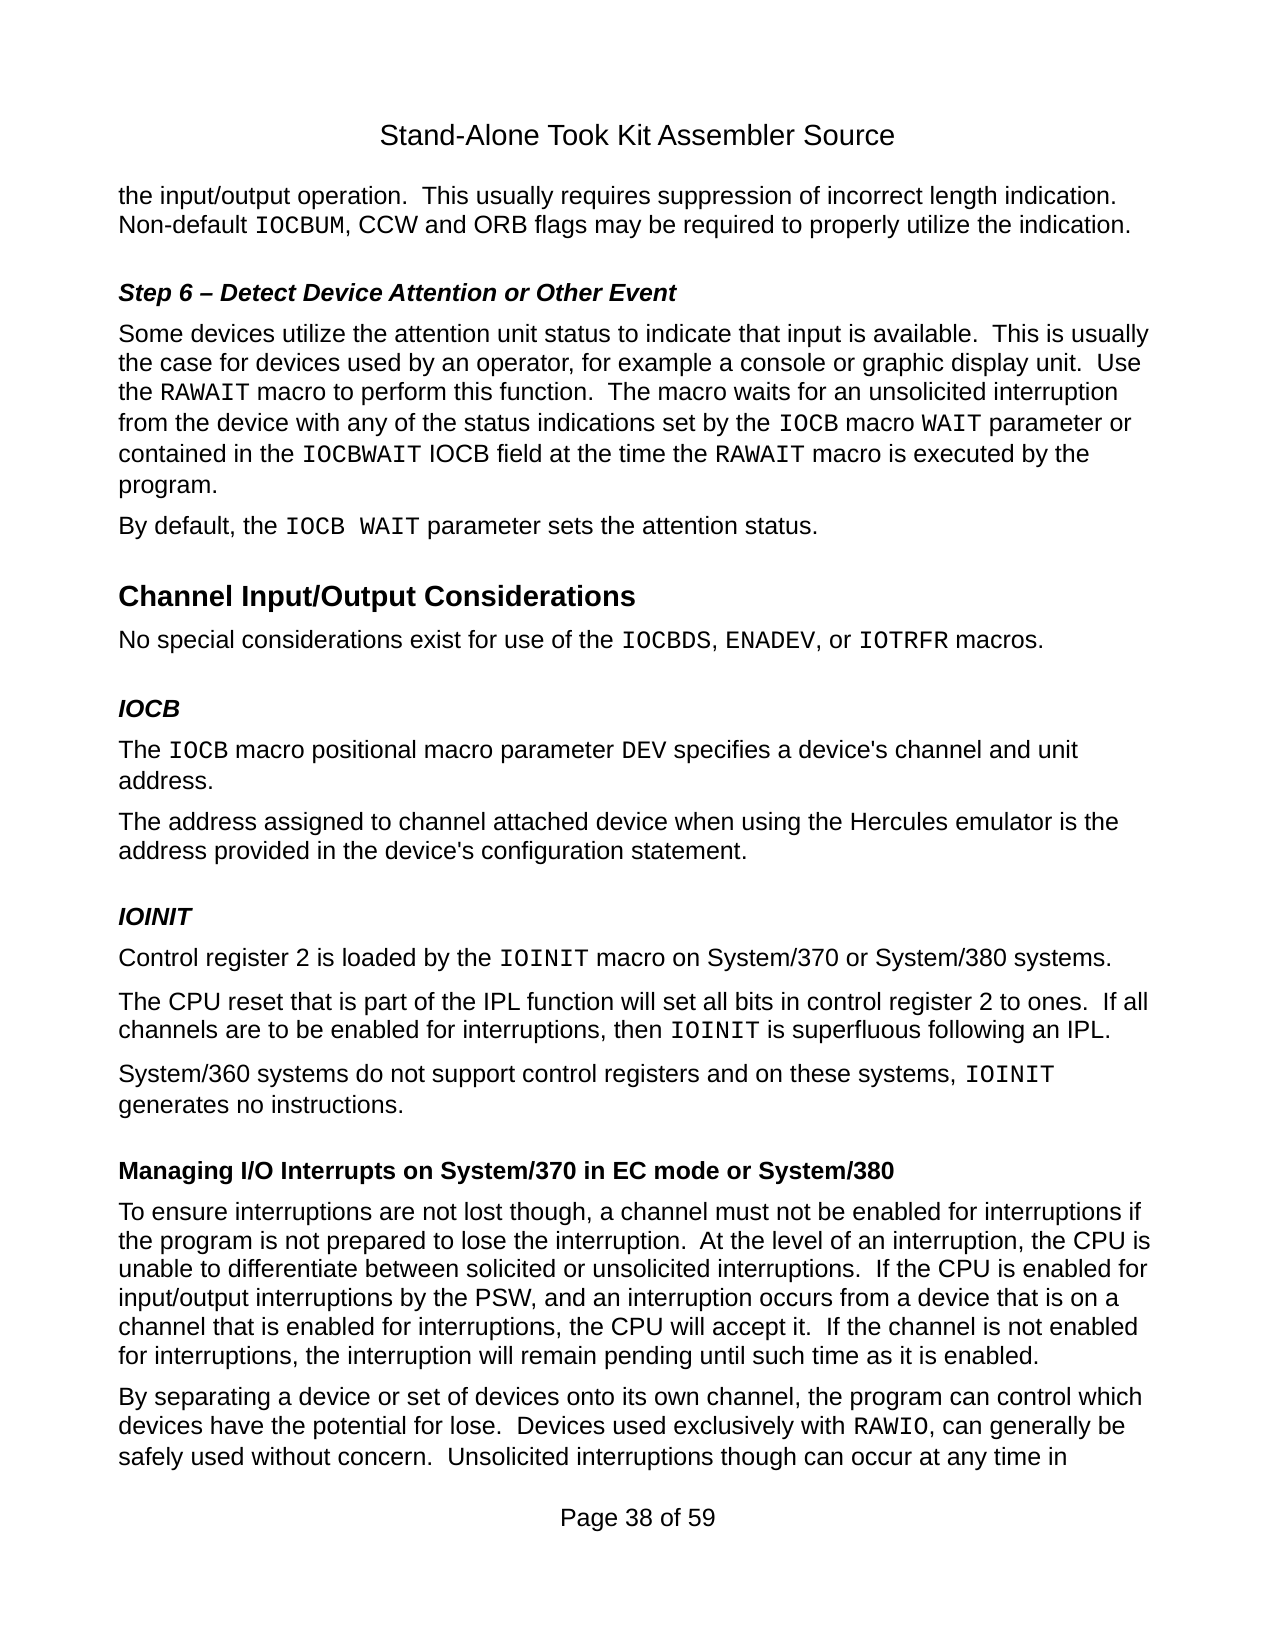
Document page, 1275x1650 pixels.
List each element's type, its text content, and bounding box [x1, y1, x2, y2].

text The address assigned to channel attached device when using the Hercules emulator is the address provided in the device's configuration statement. [118, 807, 1157, 864]
text The CPU reset that is part of the IPL function will set all bits in control register 2 to ones. If all channels are to be enabled for interruptions, then IOINIT is superfluous following an IPL. [118, 987, 1157, 1046]
text Control register 2 is loaded by the IOINIT macro on System/370 or System/380 systems. [118, 943, 1157, 974]
text By separating a device or set of devices onto its own channel, the program can control which devices have the potential for lose. Devices used exclusively with RAWIO, can generally be safely used without concern. Unsolicited interruptions though can occur at any time in [118, 1382, 1157, 1470]
text The IOCB macro positional macro parameter DEV specifies a device's channel and unit address. [118, 735, 1157, 794]
subtitle IOINIT [118, 902, 1157, 931]
text Some devices utilize the attention unit status to indicate that input is available. This is usually the case for devices used by an operator, for example a console or graphic display unit. Use the RAWAIT macro to perform this function. The macro waits for an unsolicited interruption from the device with any of the status indications set by the IOCB macro WAIT parameter or contained in the IOCBWAIT IOCB field at the time the RAWAIT macro is executed by the program. [118, 319, 1157, 498]
text To ensure interruptions are not lost though, a channel must not be enabled for interruptions if the program is not prepared to lose the interruption. At the level of an interruption, the CPU is unable to differentiate between solicited or unsolicited interruptions. If the CPU is enabled for input/output interruptions by the PSW, and an interruption occurs from a device that is on a channel that is enabled for interruptions, the CPU will accept it. If the channel is not enabled for interruptions, the interruption will remain pending until such time as it is enabled. [118, 1197, 1157, 1369]
subtitle Step 6 – Detect Device Attention or Other Event [118, 278, 1157, 307]
subtitle IOCB [118, 694, 1157, 722]
subtitle Channel Input/Output Considerations [118, 579, 1157, 613]
subtitle Managing I/O Interrupts on System/370 in EC mode or System/380 [118, 1156, 1157, 1184]
text By default, the IOCB WAIT parameter sets the attention status. [118, 511, 1157, 542]
text No special considerations exist for use of the IOCBDS, ENADEV, or IOTRFR macros. [118, 625, 1157, 656]
text System/360 systems do not support control registers and on these systems, IOINIT generates no instructions. [118, 1059, 1157, 1118]
text the input/output operation. This usually requires suppression of incorrect length indication. Non-default IOCBUM, CCW and ORB flags may be required to properly utilize the indication. [118, 181, 1157, 241]
